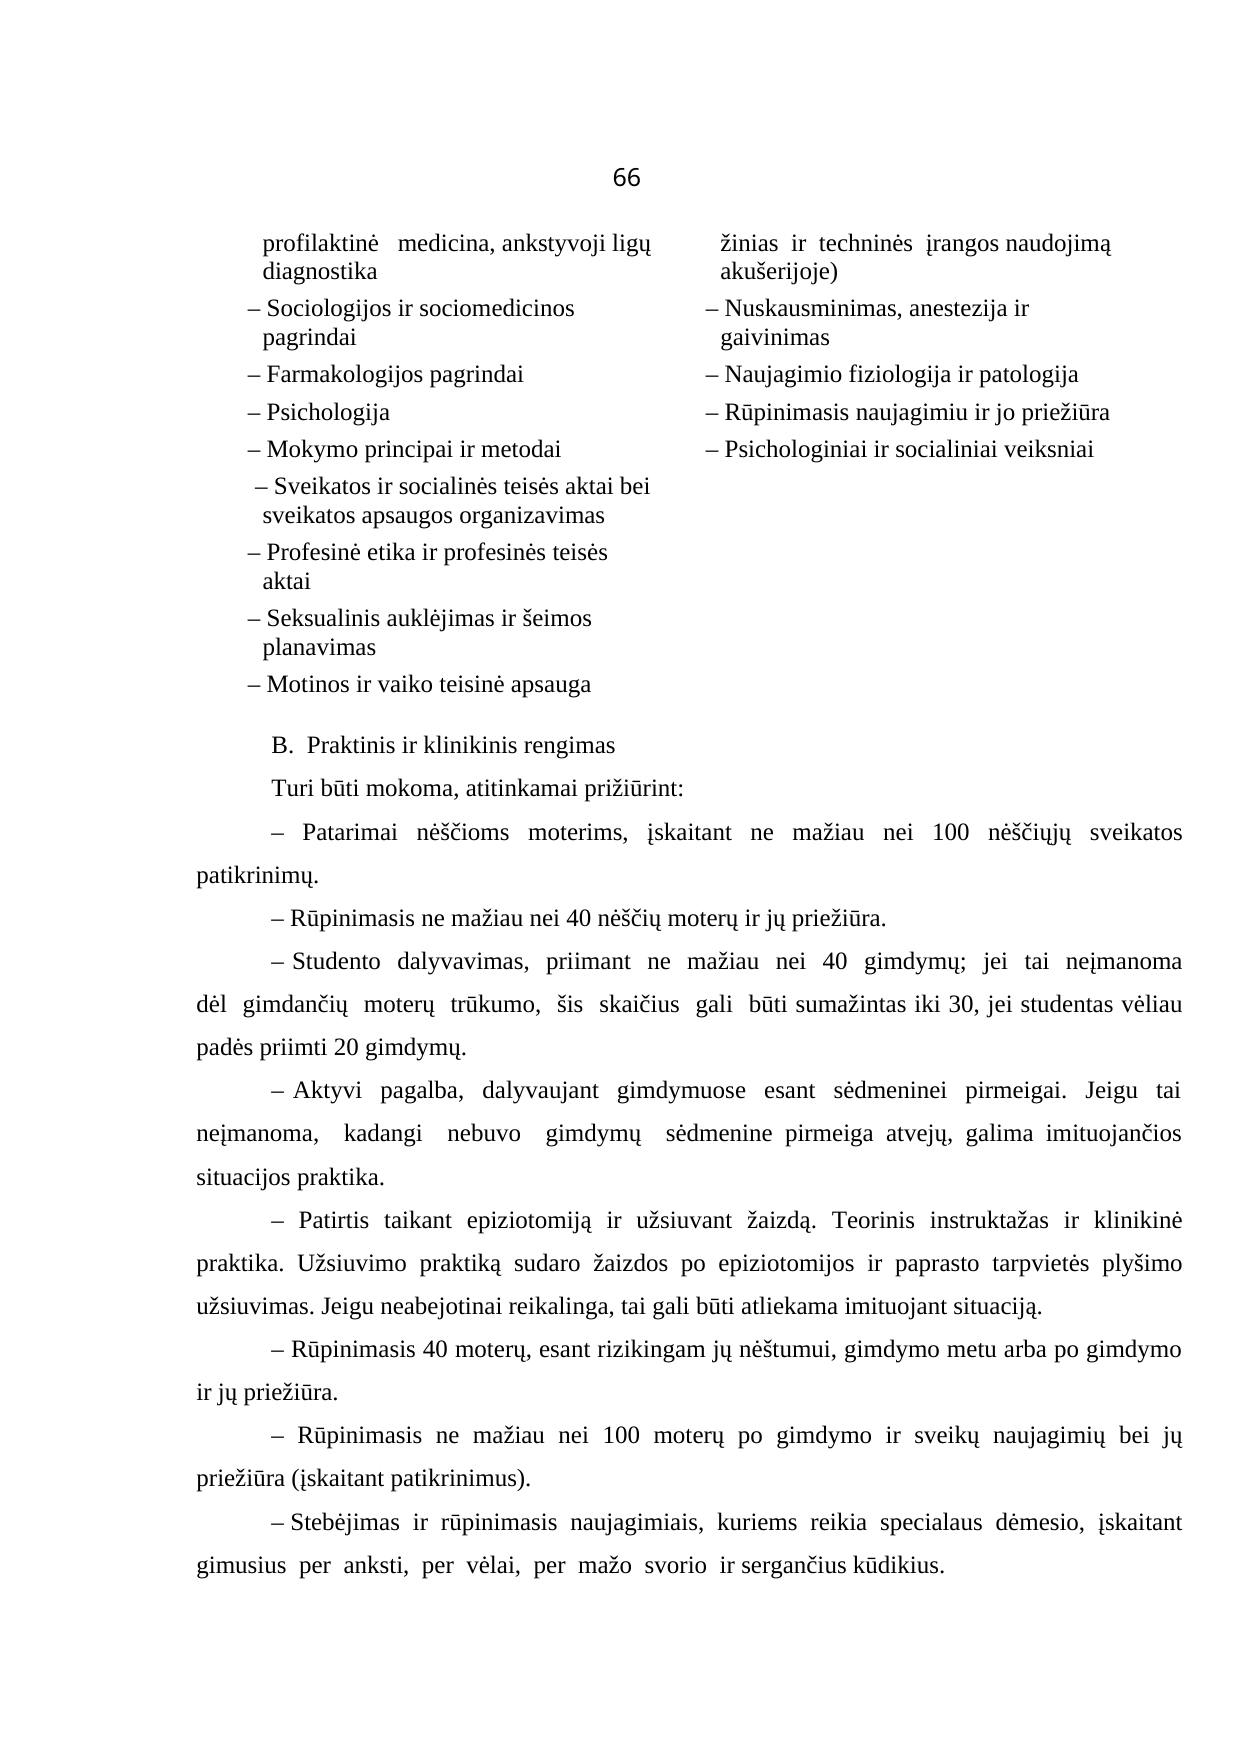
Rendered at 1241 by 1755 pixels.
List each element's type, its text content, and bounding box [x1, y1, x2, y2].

text – Studento dalyvavimas, priimant ne mažiau nei 40 gimdymų; jei tai neįmanoma dėl gimdančių moterų trūkumo, šis skaičius gali būti sumažintas iki 30, jei studentas vėliau padės priimti 20 gimdymų. [196, 946, 1183, 1061]
text – Rūpinimasis ne mažiau nei 100 moterų po gimdymo ir sveikų naujagimių bei jų priežiūra (įskaitant patikrinimus). [196, 1420, 1183, 1492]
table_header profilaktinė medicina, ankstyvoji ligų diagnostika – Sociologijos ir sociomedicinos pagrindai – Farmakologijos pagrindai – Psichologija – Mokymo principai ir metodai – Sveikatos ir socialinės teisės aktai bei sveikatos apsaugos organizavimas – Profesinė etika ir profesinės teisės aktai – Seksualinis auklėjimas ir šeimos planavimas – Motinos ir vaiko teisinė apsauga [194, 228, 668, 730]
text – Aktyvi pagalba, dalyvaujant gimdymuose esant sėdmeninei pirmeigai. Jeigu tai neįmanoma, kadangi nebuvo gimdymų sėdmenine pirmeiga atvejų, galima imituojančios situacijos praktika. [196, 1075, 1183, 1190]
text – Patirtis taikant epiziotomiją ir užsiuvant žaizdą. Teorinis instruktažas ir klinikinė praktika. Užsiuvimo praktiką sudaro žaizdos po epiziotomijos ir paprasto tarpvietės plyšimo užsiuvimas. Jeigu neabejotinai reikalinga, tai gali būti atliekama imituojant situaciją. [196, 1205, 1183, 1320]
text – Rūpinimasis 40 moterų, esant rizikingam jų nėštumui, gimdymo metu arba po gimdymo ir jų priežiūra. [196, 1334, 1183, 1406]
text B. Praktinis ir klinikinis rengimas [196, 730, 1183, 759]
table_header žinias ir techninės įrangos naudojimą akušerijoje) – Nuskausminimas, anestezija ir gaivinimas – Naujagimio fiziologija ir patologija – Rūpinimasis naujagimiu ir jo priežiūra – Psichologiniai ir socialiniai veiksniai [668, 228, 1143, 730]
text – Patarimai nėščioms moterims, įskaitant ne mažiau nei 100 nėščiųjų sveikatos patikrinimų. [196, 817, 1183, 888]
text – Stebėjimas ir rūpinimasis naujagimiais, kuriems reikia specialaus dėmesio, įskaitant gimusius per anksti, per vėlai, per mažo svorio ir sergančius kūdikius. [196, 1507, 1183, 1578]
text – Rūpinimasis ne mažiau nei 40 nėščių moterų ir jų priežiūra. [196, 903, 1183, 932]
text Turi būti mokoma, atitinkamai prižiūrint: [196, 773, 1183, 802]
